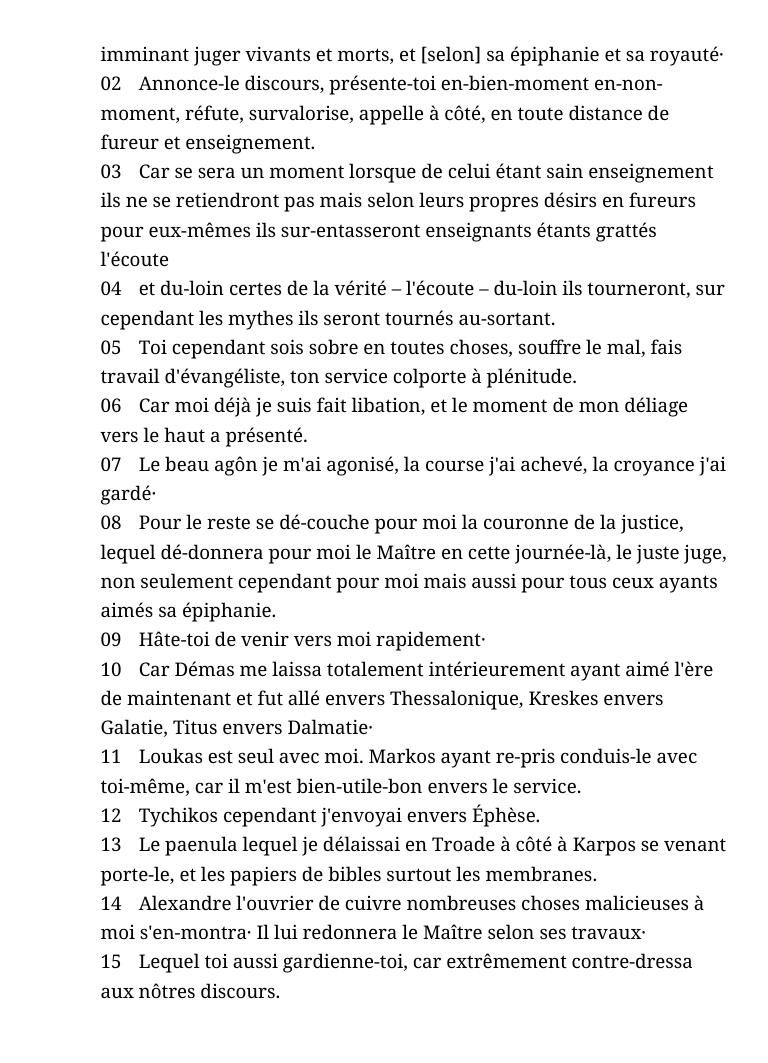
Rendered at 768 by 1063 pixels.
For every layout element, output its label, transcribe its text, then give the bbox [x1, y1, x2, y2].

text imminant juger vivants et morts, et [selon] sa épiphanie et sa royauté· 02 Annonce-le discours, présente-toi en-bien-moment en-non-moment, réfute, survalorise, appelle à côté, en toute distance de fureur et enseignement. 03 Car se sera un moment lorsque de celui étant sain enseignement ils ne se retiendront pas mais selon leurs propres désirs en fureurs pour eux-mêmes ils sur-entasseront enseignants étants grattés l'écoute 04 et du-loin certes de la vérité – l'écoute – du-loin ils tourneront, sur cependant les mythes ils seront tournés au-sortant. 05 Toi cependant sois sobre en toutes choses, souffre le mal, fais travail d'évangéliste, ton service colporte à plénitude. 06 Car moi déjà je suis fait libation, et le moment de mon déliage vers le haut a présenté. 07 Le beau agôn je m'ai agonisé, la course j'ai achevé, la croyance j'ai gardé· 08 Pour le reste se dé-couche pour moi la couronne de la justice, lequel dé-donnera pour moi le Maître en cette journée-là, le juste juge, non seulement cependant pour moi mais aussi pour tous ceux ayants aimés sa épiphanie. 09 Hâte-toi de venir vers moi rapidement· 10 Car Démas me laissa totalement intérieurement ayant aimé l'ère de maintenant et fut allé envers Thessalonique, Kreskes envers Galatie, Titus envers Dalmatie· 11 Loukas est seul avec moi. Markos ayant re-pris conduis-le avec toi-même, car il m'est bien-utile-bon envers le service. 12 Tychikos cependant j'envoyai envers Éphèse. 13 Le paenula lequel je délaissai en Troade à côté à Karpos se venant porte-le, et les papiers de bibles surtout les membranes. 14 Alexandre l'ouvrier de cuivre nombreuses choses malicieuses à moi s'en-montra· Il lui redonnera le Maître selon ses travaux· 15 Lequel toi aussi gardienne-toi, car extrêmement contre-dressa aux nôtres discours. [100, 41, 729, 1003]
